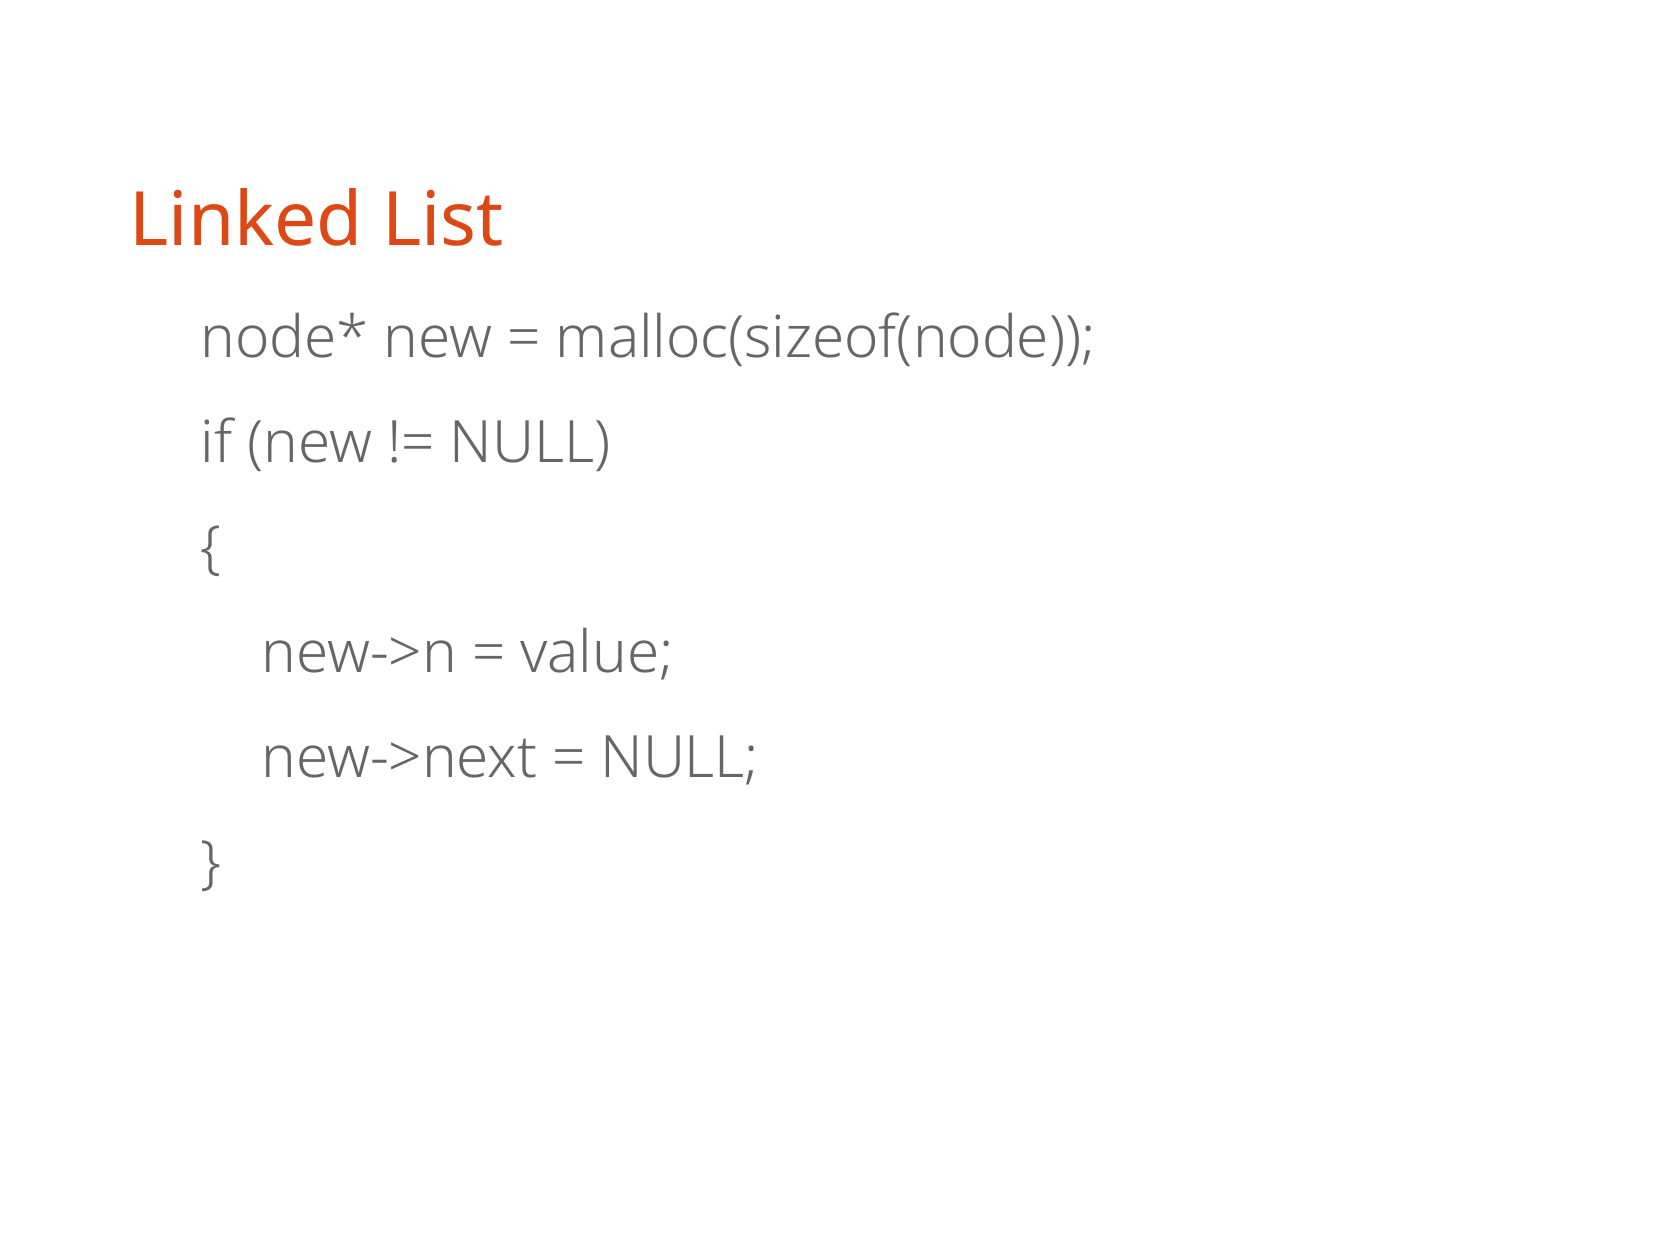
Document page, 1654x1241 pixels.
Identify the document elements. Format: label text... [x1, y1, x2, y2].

list node* new = malloc(sizeof(node)); if (new != NULL) { new->n = value; new->next = NULL; } [129, 295, 1518, 1010]
title Linked List [129, 153, 1518, 281]
